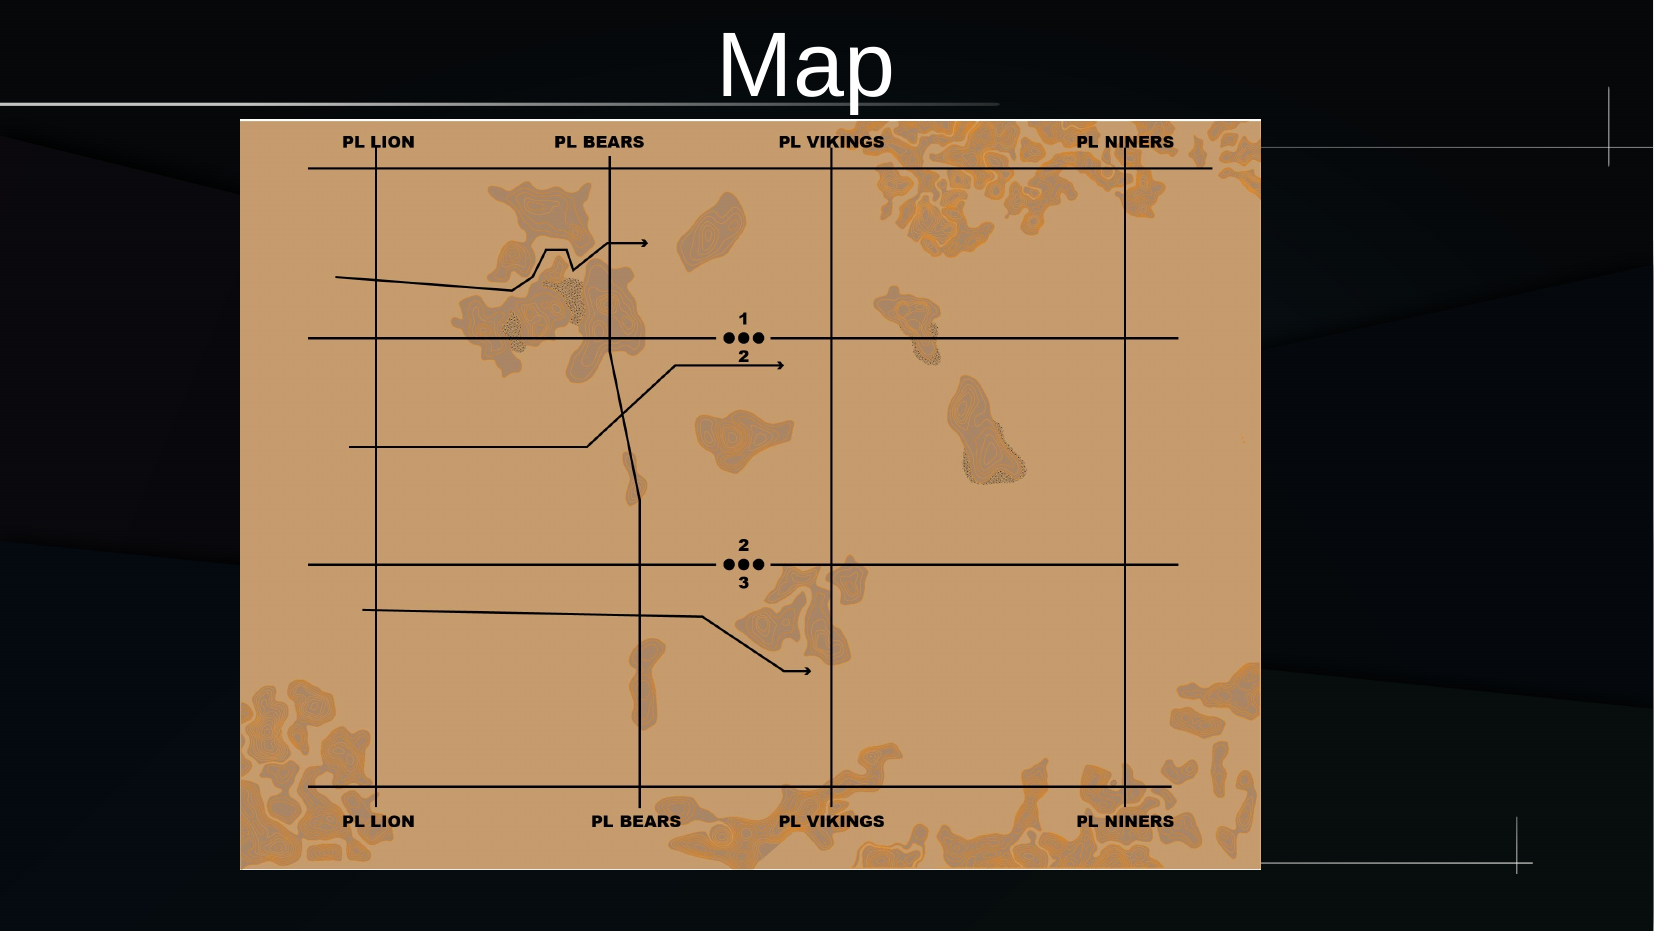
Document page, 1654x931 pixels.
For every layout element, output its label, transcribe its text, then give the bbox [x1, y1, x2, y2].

title Map [23, 11, 1589, 119]
picture [0, 0, 1654, 931]
